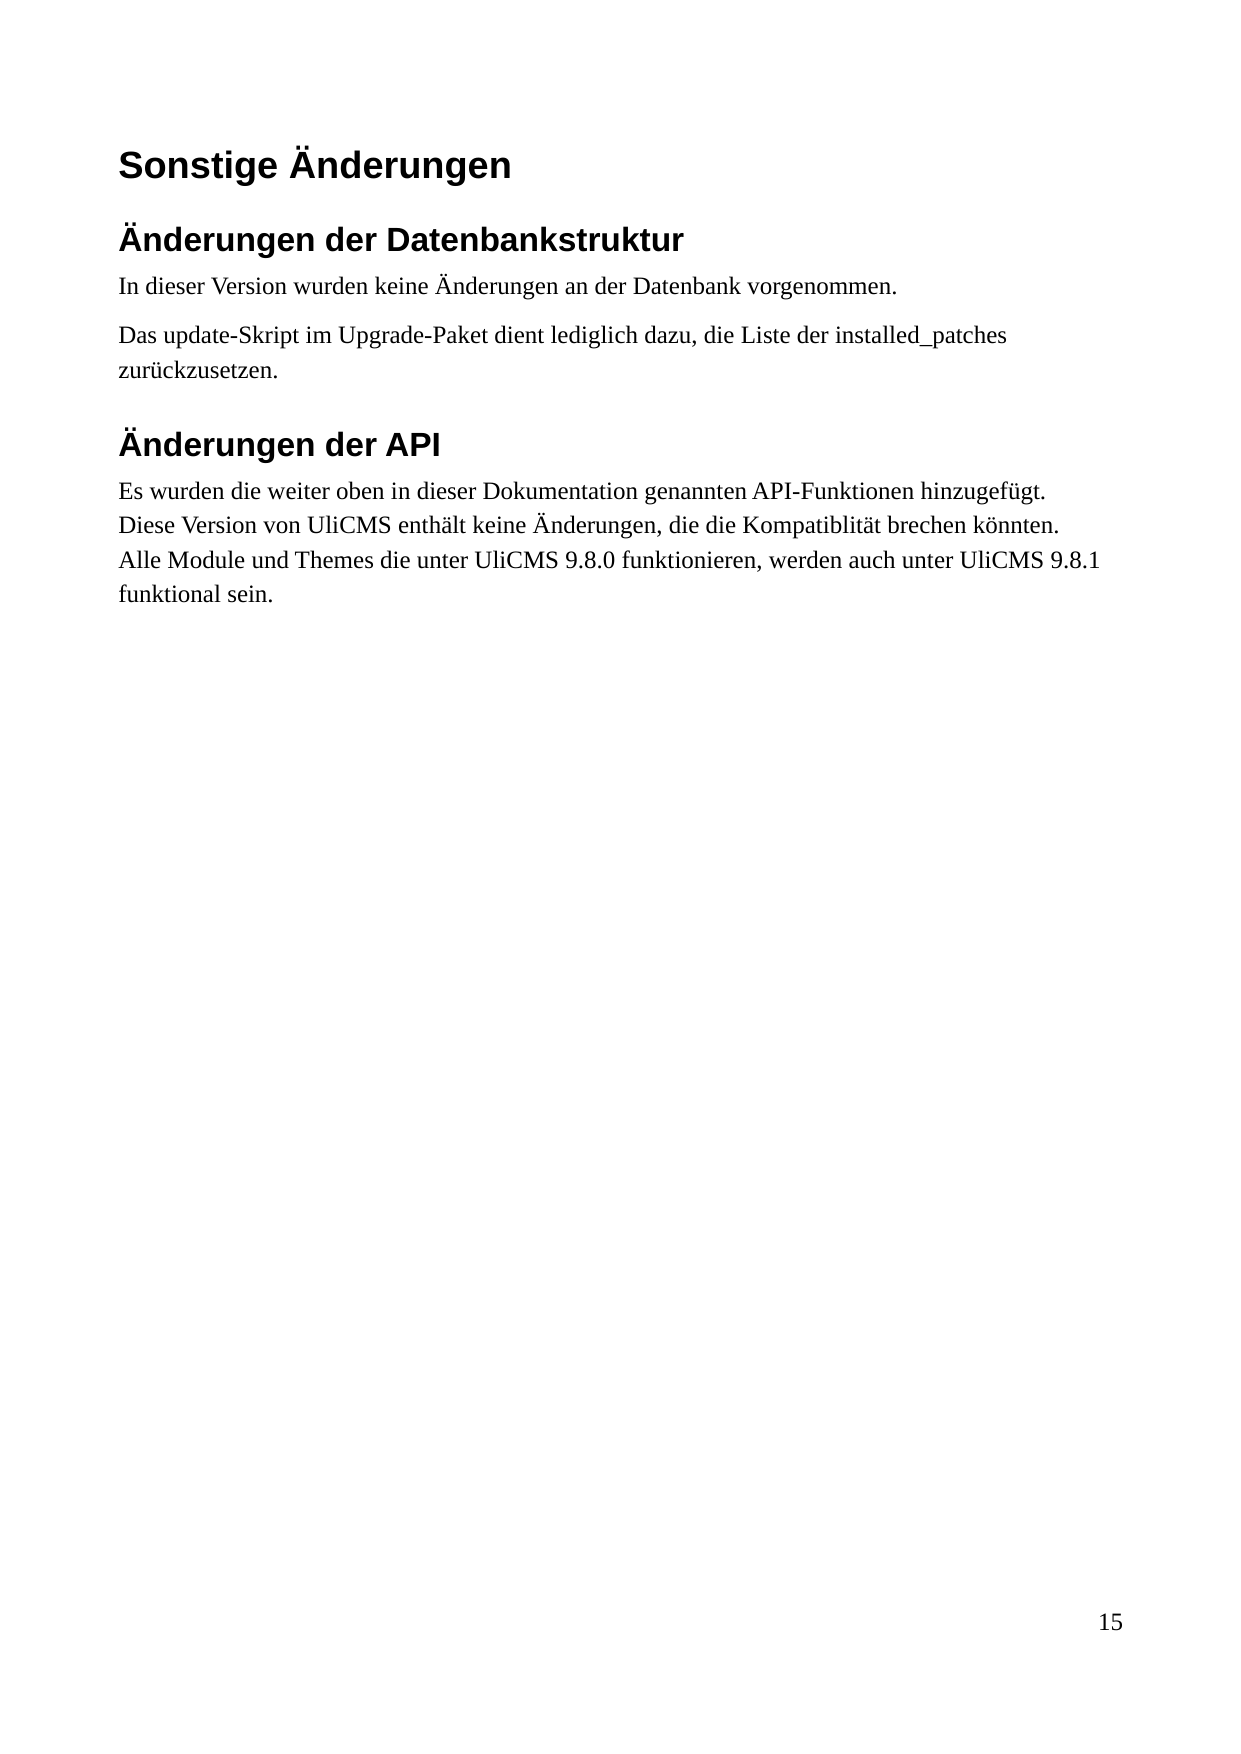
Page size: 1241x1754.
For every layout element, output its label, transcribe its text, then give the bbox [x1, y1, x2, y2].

text In dieser Version wurden keine Änderungen an der Datenbank vorgenommen. [118, 271, 1123, 300]
subtitle Änderungen der API [118, 425, 1123, 463]
subtitle Änderungen der Datenbankstruktur [118, 220, 1123, 259]
text Das update-Skript im Upgrade-Paket dient lediglich dazu, die Liste der installed_patches zurückzusetzen. [118, 320, 1123, 383]
text Es wurden die weiter oben in dieser Dokumentation genannten API-Funktionen hinzugefügt. Diese Version von UliCMS enthält keine Änderungen, die die Kompatiblität brechen könnten. Alle Module und Themes die unter UliCMS 9.8.0 funktionieren, werden auch unter UliCMS 9.8.1 funktional sein. [118, 476, 1123, 608]
subtitle Sonstige Änderungen [118, 143, 1123, 187]
